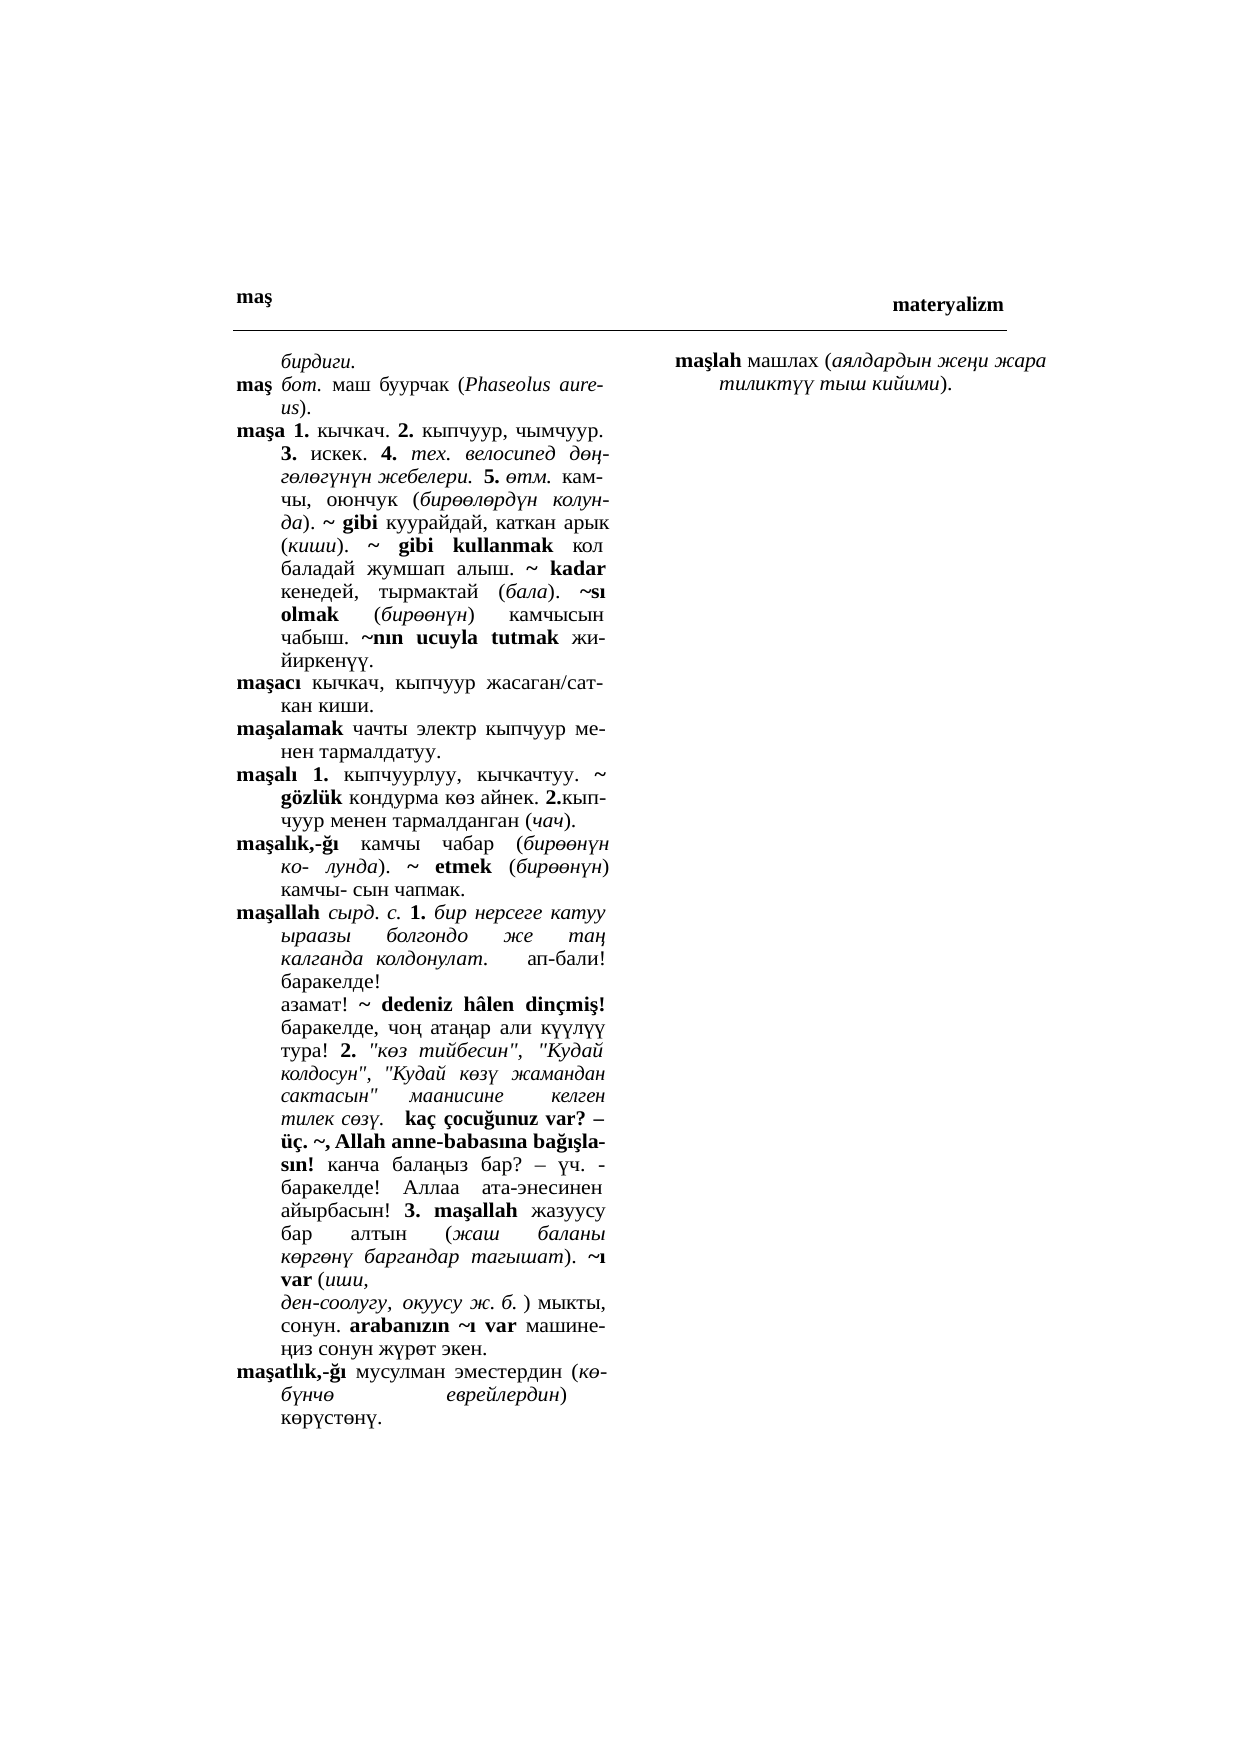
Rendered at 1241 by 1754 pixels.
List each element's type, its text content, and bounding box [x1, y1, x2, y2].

text чабыш. ~nın ucuyla tutmak жи- йиркенүү. [281, 626, 606, 672]
text баладай жумшап алыш. ~ kadar кенедей, тырмактай (бала). ~sı olmak (бирөөнүн) камчысын [281, 557, 606, 626]
text maşalık,-ğı камчы чабар (бирөөнүн ко- лунда). ~ etmek (бирөөнүн) камчы- сын чапмак. [236, 832, 609, 901]
text maşlah машлах (аялдардын жеңи жара [675, 349, 1065, 372]
text maşallah сырд. с. 1. бир нерсеге катуу ыраазы болгондо же таң калганда колдонулат. ап-бали! баракелде! [236, 901, 606, 993]
text maşatlık,-ğı мусулман эместердин (кө- [236, 1360, 609, 1383]
text колдосун", "Кудай көзү жамандан сактасын" маанисине келген тилек сөзү. kaç çocuğunuz var? – [281, 1062, 606, 1130]
text кан киши. [281, 694, 376, 717]
text азамат! ~ dedeniz hâlen dinçmiş! баракелде, чоң атаңар али күүлүү тура! 2. "көз тийбесин", "Кудай [281, 993, 606, 1062]
text maşalı 1. кыпчуурлуу, кычкачтуу. ~ gözlük кондурма көз айнек. 2.кып- чуур менен тармалданган (чач). [236, 763, 606, 832]
text maşalamak чачты электр кыпчуур ме- нен тармалдатуу. [236, 717, 606, 763]
text бирдиги. [281, 349, 359, 373]
text üç. ~, Allah anne-babasına bağışla- sın! канча балаңыз бар? – үч. - баракелде! Аллаа ата-энесинен [281, 1131, 606, 1199]
text maşacı кычкач, кыпчуур жасаган/сат- [236, 672, 609, 694]
text ден-соолугу, окуусу ж. б. ) мыкты, сонун. arabanızın ~ı var машине- ңиз сонун жүрөт экен. [281, 1291, 606, 1360]
text тиликтүү тыш кийими). [719, 372, 968, 395]
text maş бот. маш буурчак (Phaseolus aure- us). [236, 373, 606, 419]
text чы, оюнчук (бирөөлөрдүн колун- да). ~ gibi куурайдай, каткан арык (киши). ~ gibi kullanmak кол [281, 488, 609, 557]
text 3. искек. 4. тех. велосипед дөң- гөлөгүнүн жебелери. 5. өтм. кам- [281, 442, 609, 488]
text materyalizm [892, 292, 1065, 316]
text maş [236, 284, 273, 308]
text айырбасын! 3. maşallah жазуусу бар алтын (жаш баланы көргөнү баргандар тагышат). ~ı var (иши, [281, 1199, 606, 1291]
text maşa 1. кычкач. 2. кыпчуур, чымчуур. [236, 419, 606, 442]
text бүнчө еврейлердин) көрүстөнү. [281, 1383, 567, 1429]
